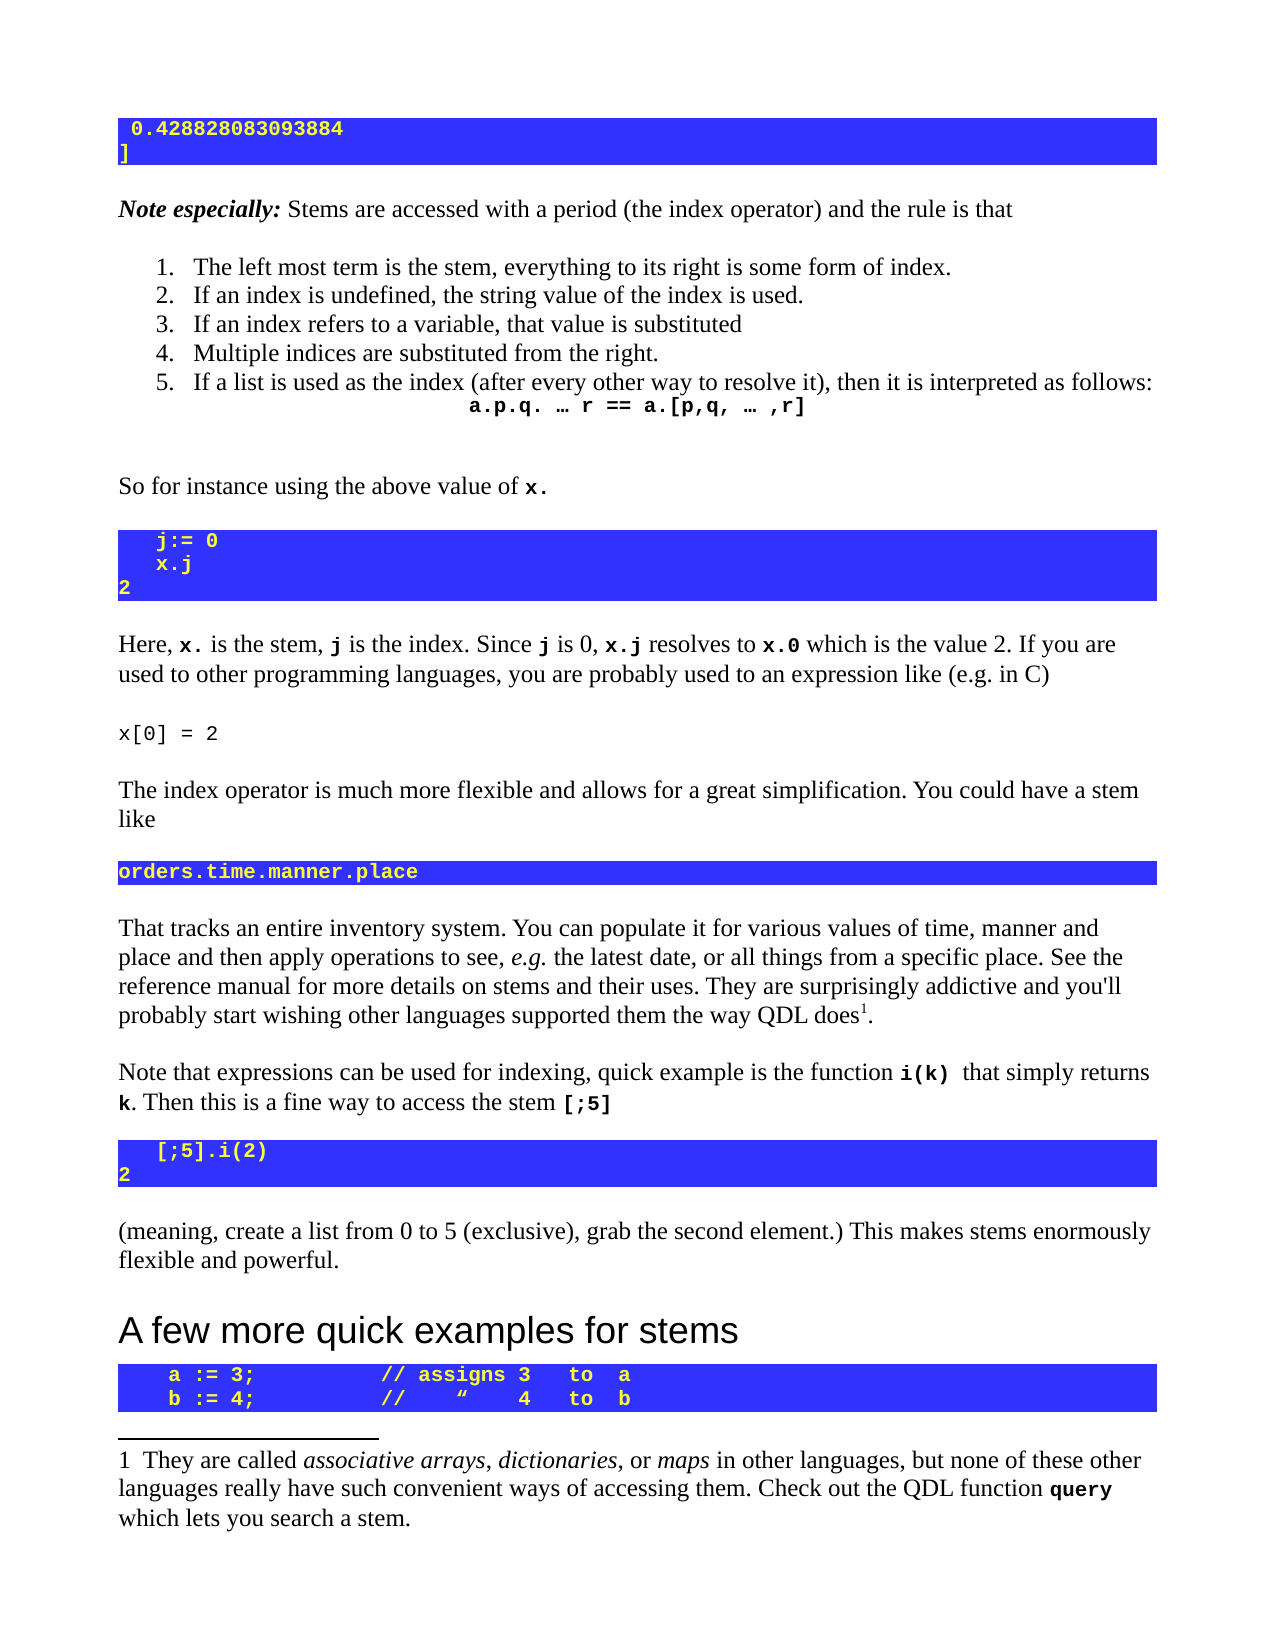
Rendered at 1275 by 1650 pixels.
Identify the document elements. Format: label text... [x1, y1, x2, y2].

text x.j [118, 553, 1157, 577]
text 2 [118, 577, 1157, 601]
list If an index refers to a variable, that value is substituted [156, 309, 1157, 338]
text a := 3; // assigns 3 to a [118, 1364, 1157, 1388]
text x[0] = 2 [118, 717, 1157, 746]
text They are called associative arrays, dictionaries, or maps in other languages, but none of these other languages really have such convenient ways of accessing them. Check out the QDL function query which lets you search a stem. [118, 1445, 1157, 1532]
text Here, x. is the stem, j is the index. Since j is 0, x.j resolves to x.0 which is the value 2. If you are used to other programming languages, you are probably used to an expression like (e.g. in C) [118, 629, 1157, 688]
list If an index is undefined, the string value of the index is used. [156, 280, 1157, 309]
text b := 4; // “ 4 to b [118, 1388, 1157, 1412]
text [;5].i(2) [118, 1140, 1157, 1164]
list Multiple indices are substituted from the right. [156, 338, 1157, 367]
list If a list is used as the index (after every other way to resolve it), then it is interpreted as follows: [156, 367, 1157, 395]
text 2 [118, 1164, 1157, 1187]
text a.p.q. … r == a.[p,q, … ,r] [118, 395, 1157, 419]
text Note especially: Stems are accessed with a period (the index operator) and the rule is that [118, 194, 1157, 223]
list The left most term is the stem, everything to its right is some form of index. [156, 252, 1157, 280]
text That tracks an entire inventory system. You can populate it for various values of time, manner and place and then apply operations to see, e.g. the latest date, or all things from a specific place. See the reference manual for more details on stems and their uses. They are surprisingly addictive and you'll probably start wishing other languages supported them the way QDL does. [118, 913, 1157, 1028]
text So for instance using the above value of x. [118, 471, 1157, 501]
text The index operator is much more flexible and allows for a great simplification. You could have a stem like [118, 775, 1157, 832]
text (meaning, create a list from 0 to 5 (exclusive), grab the second element.) This makes stems enormously flexible and powerful. [118, 1216, 1157, 1274]
text Note that expressions can be used for indexing, quick example is the function i(k) that simply returns k. Then this is a fine way to access the stem [;5] [118, 1057, 1157, 1116]
text 0.428828083093884 [118, 118, 1157, 142]
text j:= 0 [118, 530, 1157, 553]
subtitle A few more quick examples for stems [118, 1309, 1157, 1352]
text ] [118, 142, 1157, 165]
text orders.time.manner.place [118, 861, 1157, 885]
